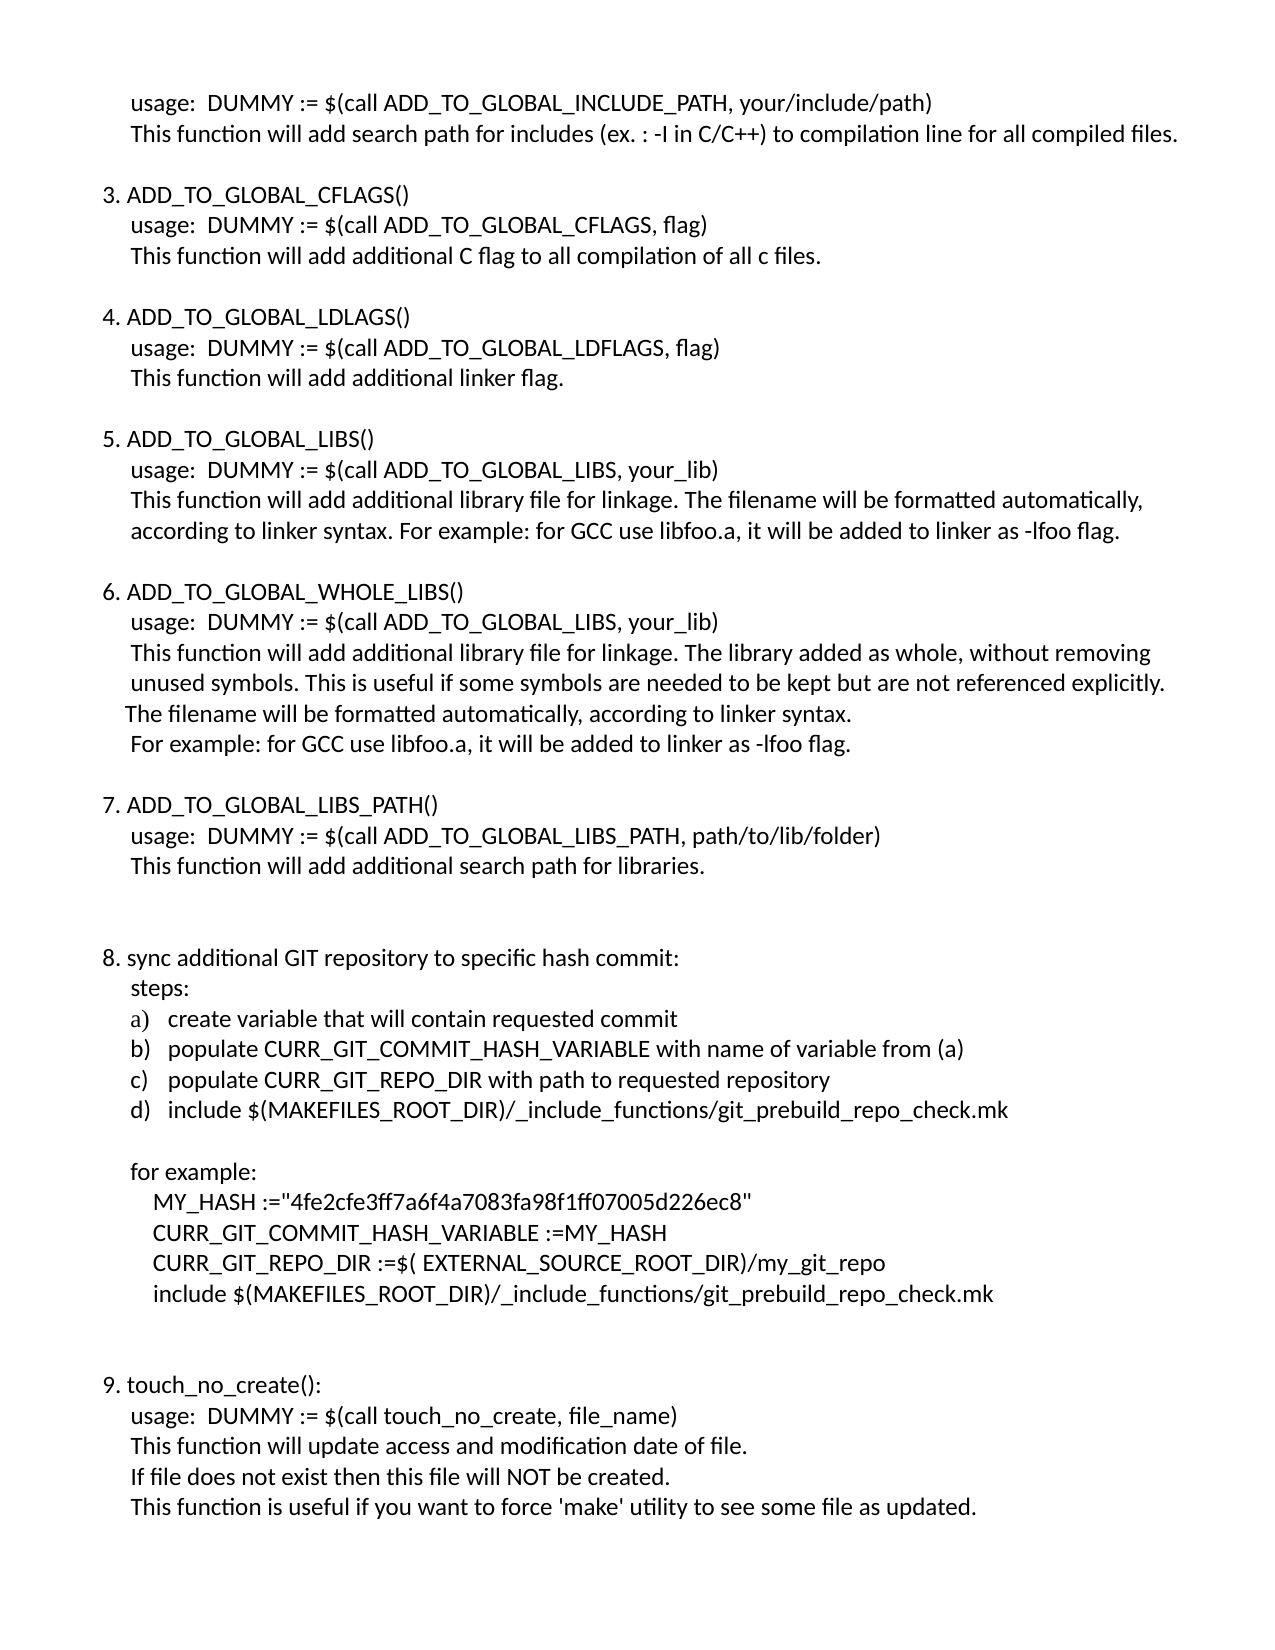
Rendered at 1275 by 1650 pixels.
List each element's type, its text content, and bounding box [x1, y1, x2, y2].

text for example: [130, 1156, 1202, 1186]
text according to linker syntax. For example: for GCC use libfoo.a, it will be added to linker as -lfoo flag. [62, 515, 1202, 545]
text This function will add additional C flag to all compilation of all c files. [62, 240, 1202, 271]
text 8. sync additional GIT repository to specific hash commit: [62, 942, 1202, 973]
text usage: DUMMY := $(call ADD_TO_GLOBAL_LDFLAGS, flag) [62, 332, 1202, 362]
text usage: DUMMY := $(call touch_no_create, file_name) [62, 1400, 1202, 1430]
text usage: DUMMY := $(call ADD_TO_GLOBAL_CFLAGS, flag) [62, 209, 1202, 240]
text 5. ADD_TO_GLOBAL_LIBS() [62, 423, 1202, 454]
text This function will add additional library file for linkage. The filename will be formatted automatically, [62, 484, 1202, 515]
text 3. ADD_TO_GLOBAL_CFLAGS() [62, 179, 1202, 209]
text The filename will be formatted automatically, according to linker syntax. [62, 698, 1202, 728]
text usage: DUMMY := $(call ADD_TO_GLOBAL_LIBS_PATH, path/to/lib/folder) [62, 820, 1202, 851]
text If file does not exist then this file will NOT be created. [62, 1461, 1202, 1491]
text usage: DUMMY := $(call ADD_TO_GLOBAL_LIBS, your_lib) [62, 454, 1202, 484]
text usage: DUMMY := $(call ADD_TO_GLOBAL_LIBS, your_lib) [62, 606, 1202, 637]
list include $(MAKEFILES_ROOT_DIR)/_include_functions/git_prebuild_repo_check.mk [130, 1095, 1202, 1125]
text 9. touch_no_create(): [62, 1369, 1202, 1400]
text CURR_GIT_COMMIT_HASH_VARIABLE :=MY_HASH [130, 1217, 1202, 1247]
list create variable that will contain requested commit [130, 1003, 1202, 1034]
list populate CURR_GIT_COMMIT_HASH_VARIABLE with name of variable from (a) [130, 1034, 1202, 1064]
text 6. ADD_TO_GLOBAL_WHOLE_LIBS() [62, 576, 1202, 606]
text This function is useful if you want to force 'make' utility to see some file as updated. [62, 1491, 1202, 1522]
text This function will add additional library file for linkage. The library added as whole, without removing [62, 637, 1202, 667]
text For example: for GCC use libfoo.a, it will be added to linker as -lfoo flag. [62, 728, 1202, 759]
text This function will add additional linker flag. [62, 362, 1202, 393]
text steps: [62, 973, 1202, 1003]
text 7. ADD_TO_GLOBAL_LIBS_PATH() [62, 789, 1202, 820]
list populate CURR_GIT_REPO_DIR with path to requested repository [130, 1064, 1202, 1095]
text MY_HASH :="4fe2cfe3ff7a6f4a7083fa98f1ff07005d226ec8" [130, 1186, 1202, 1217]
text CURR_GIT_REPO_DIR :=$( EXTERNAL_SOURCE_ROOT_DIR)/my_git_repo [130, 1247, 1202, 1278]
text This function will add additional search path for libraries. [62, 851, 1202, 881]
text usage: DUMMY := $(call ADD_TO_GLOBAL_INCLUDE_PATH, your/include/path) [62, 87, 1202, 118]
text include $(MAKEFILES_ROOT_DIR)/_include_functions/git_prebuild_repo_check.mk [62, 1278, 1202, 1308]
text This function will add search path for includes (ex. : -I in C/C++) to compilation line for all compiled files. [62, 118, 1202, 148]
text unused symbols. This is useful if some symbols are needed to be kept but are not referenced explicitly. [62, 667, 1202, 698]
text This function will update access and modification date of file. [62, 1430, 1202, 1461]
text 4. ADD_TO_GLOBAL_LDLAGS() [62, 301, 1202, 332]
